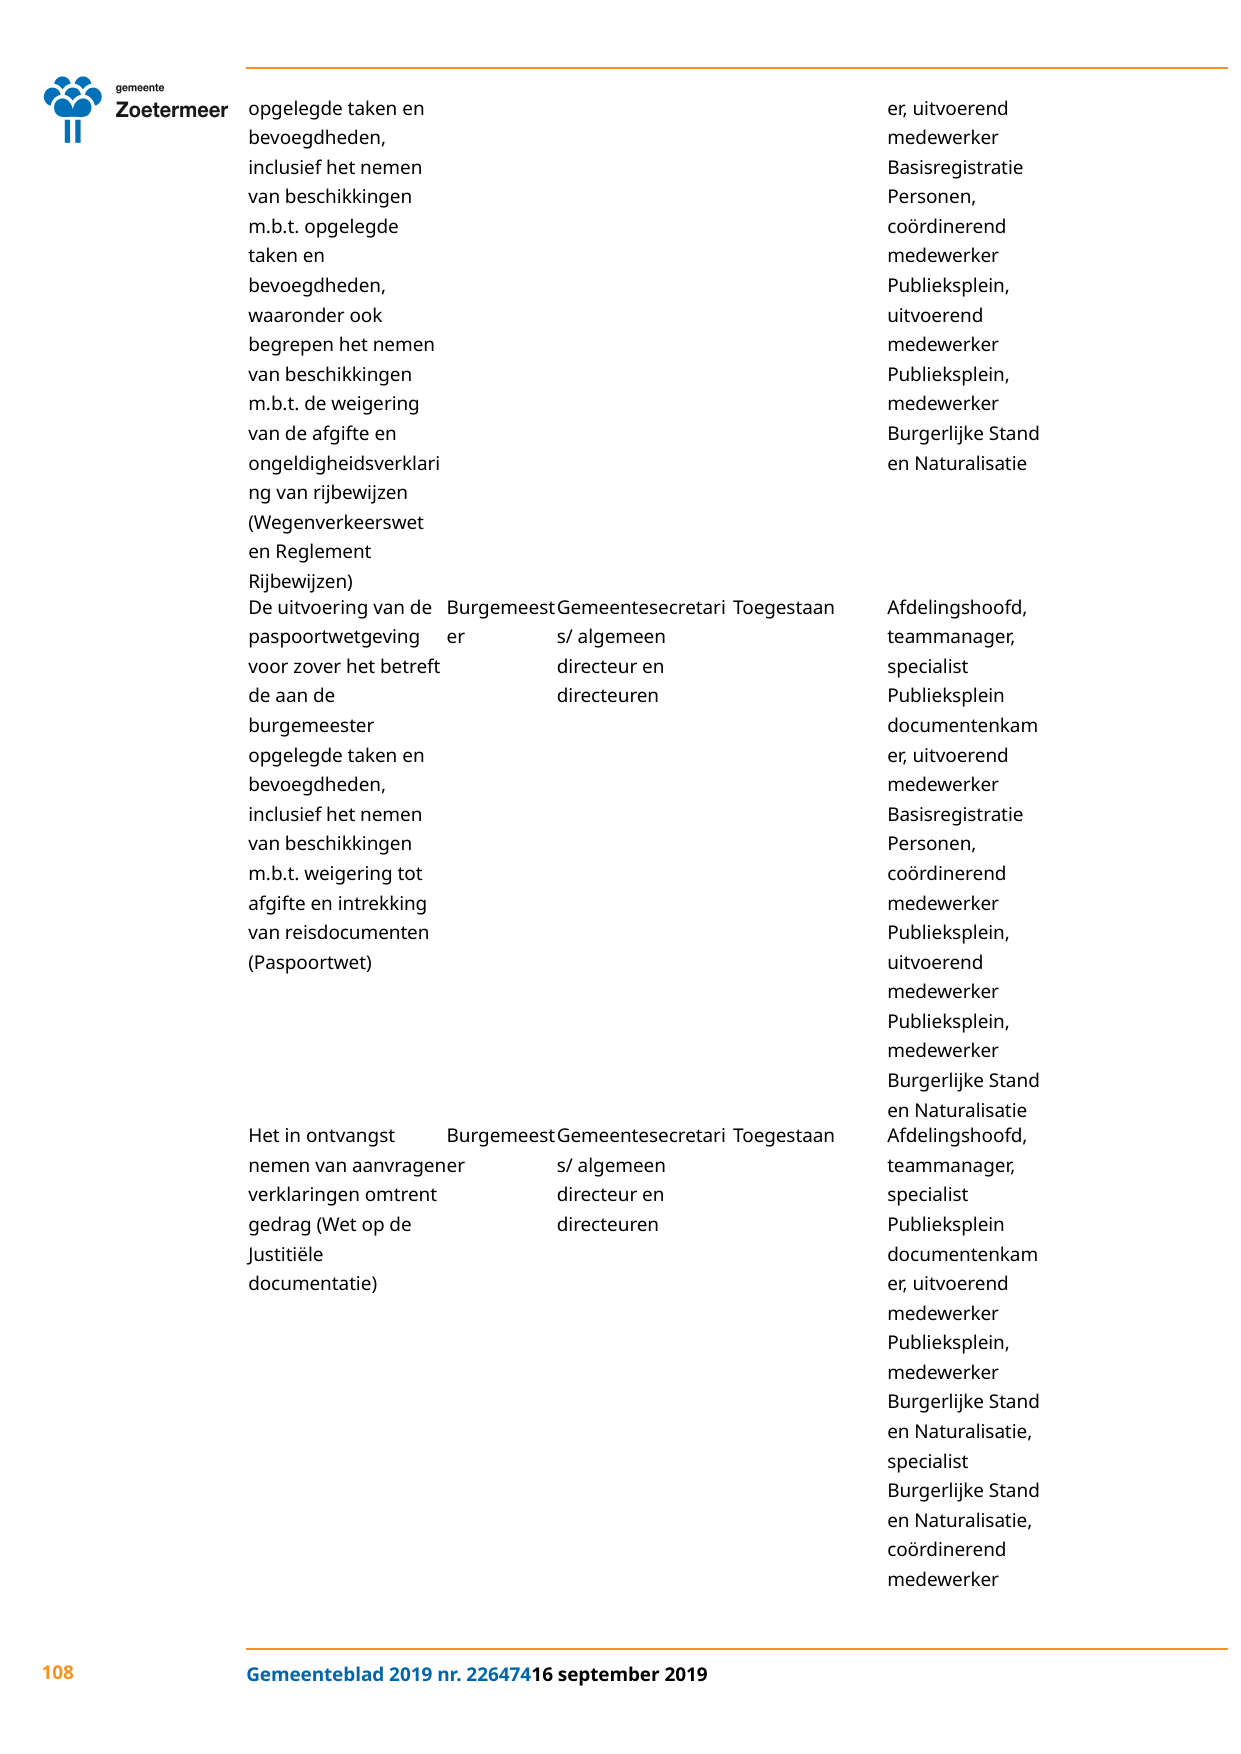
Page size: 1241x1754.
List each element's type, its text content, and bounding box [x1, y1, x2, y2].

table_cell [733, 95, 887, 594]
table_cell Gemeentesecretaris/ algemeen directeur en directeuren [557, 594, 733, 1122]
picture [41, 47, 231, 172]
table_cell Toegestaan [733, 594, 887, 1122]
table_cell Burgemeester [446, 1123, 557, 1592]
table_cell De uitvoering van de paspoortwetgeving voor zover het betreft de aan de burgemeester opgelegde taken en bevoegdheden, inclusief het nemen van beschikkingen m.b.t. weigering tot afgifte en intrekking van reisdocumenten (Paspoortwet) [248, 594, 446, 1122]
table_cell er, uitvoerend medewerker Basisregistratie Personen, coördinerend medewerker Publieksplein, uitvoerend medewerker Publieksplein, medewerker Burgerlijke Stand en Naturalisatie [887, 95, 1041, 594]
table_cell Gemeentesecretaris/ algemeen directeur en directeuren [557, 1123, 733, 1592]
table_cell opgelegde taken en bevoegdheden, inclusief het nemen van beschikkingen m.b.t. opgelegde taken en bevoegdheden, waaronder ook begrepen het nemen van beschikkingen m.b.t. de weigering van de afgifte en ongeldigheidsverklaring van rijbewijzen (Wegenverkeerswet en Reglement Rijbewijzen) [248, 95, 446, 594]
table_cell Afdelingshoofd, teammanager, specialist Publieksplein documentenkamer, uitvoerend medewerker Basisregistratie Personen, coördinerend medewerker Publieksplein, uitvoerend medewerker Publieksplein, medewerker Burgerlijke Stand en Naturalisatie [887, 594, 1041, 1122]
table_cell Afdelingshoofd, teammanager, specialist Publieksplein documentenkamer, uitvoerend medewerker Publieksplein, medewerker Burgerlijke Stand en Naturalisatie, specialist Burgerlijke Stand en Naturalisatie, coördinerend medewerker [887, 1123, 1041, 1592]
table_cell Burgemeester [446, 594, 557, 1122]
table_cell Het in ontvangst nemen van aanvragen verklaringen omtrent gedrag (Wet op de Justitiële documentatie) [248, 1123, 446, 1592]
table_cell [446, 95, 557, 594]
table_cell [557, 95, 733, 594]
table_cell Toegestaan [733, 1123, 887, 1592]
